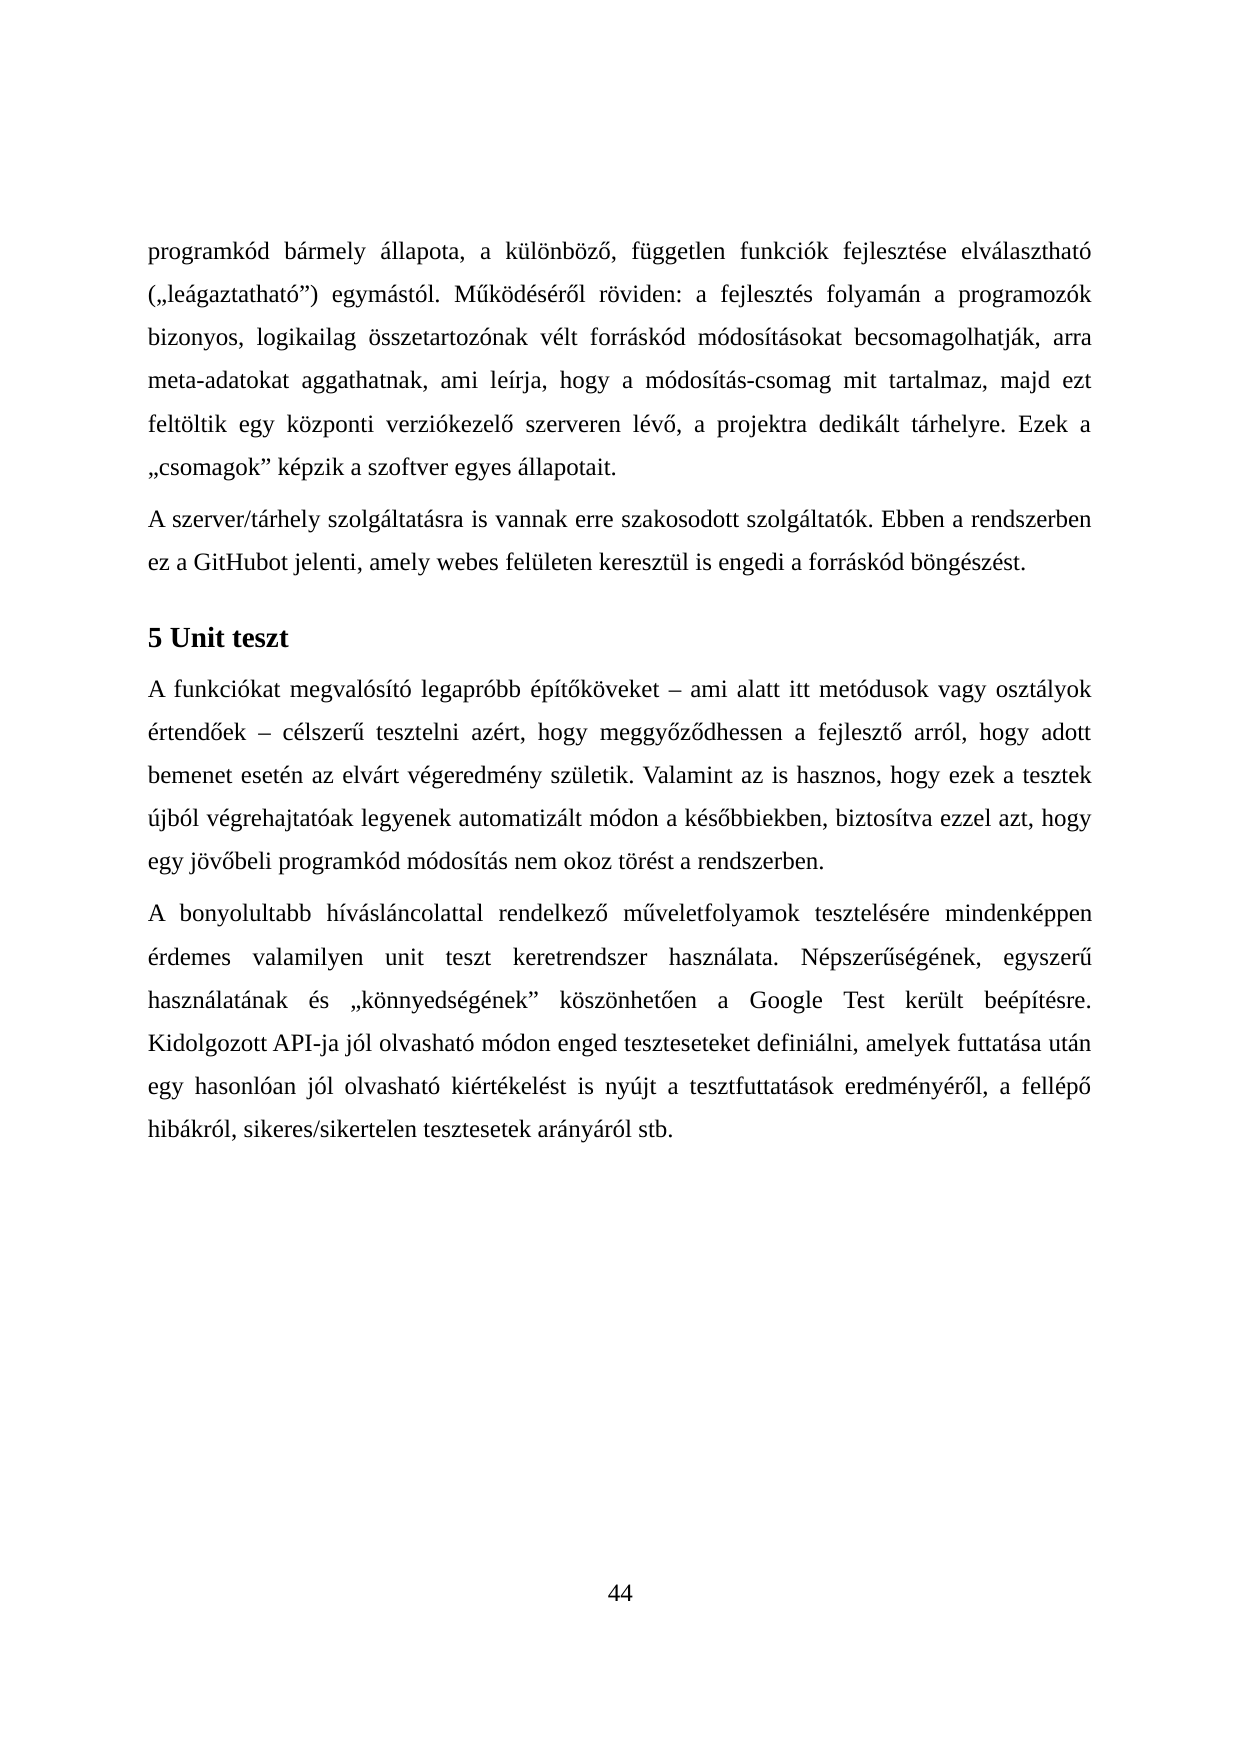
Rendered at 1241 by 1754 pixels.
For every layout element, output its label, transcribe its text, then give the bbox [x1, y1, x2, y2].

text A bonyolultabb hívásláncolattal rendelkező műveletfolyamok tesztelésére mindenképpen érdemes valamilyen unit teszt keretrendszer használata. Népszerűségének, egyszerű használatának és „könnyedségének” köszönhetően a Google Test került beépítésre. Kidolgozott API-ja jól olvasható módon enged teszteseteket definiálni, amelyek futtatása után egy hasonlóan jól olvasható kiértékelést is nyújt a tesztfuttatások eredményéről, a fellépő hibákról, sikeres/sikertelen tesztesetek arányáról stb. [148, 898, 1093, 1143]
text A szerver/tárhely szolgáltatásra is vannak erre szakosodott szolgáltatók. Ebben a rendszerben ez a GitHubot jelenti, amely webes felületen keresztül is engedi a forráskód böngészést. [148, 504, 1093, 576]
text programkód bármely állapota, a különböző, független funkciók fejlesztése elválasztható („leágaztatható”) egymástól. Működéséről röviden: a fejlesztés folyamán a programozók bizonyos, logikailag összetartozónak vélt forráskód módosításokat becsomagolhatják, arra meta-adatokat aggathatnak, ami leírja, hogy a módosítás-csomag mit tartalmaz, majd ezt feltöltik egy központi verziókezelő szerveren lévő, a projektra dedikált tárhelyre. Ezek a „csomagok” képzik a szoftver egyes állapotait. [148, 236, 1093, 481]
text A funkciókat megvalósító legapróbb építőköveket – ami alatt itt metódusok vagy osztályok értendőek – célszerű tesztelni azért, hogy meggyőződhessen a fejlesztő arról, hogy adott bemenet esetén az elvárt végeredmény születik. Valamint az is hasznos, hogy ezek a tesztek újból végrehajtatóak legyenek automatizált módon a későbbiekben, biztosítva ezzel azt, hogy egy jövőbeli programkód módosítás nem okoz törést a rendszerben. [148, 674, 1093, 875]
subtitle Unit teszt [148, 620, 1093, 653]
